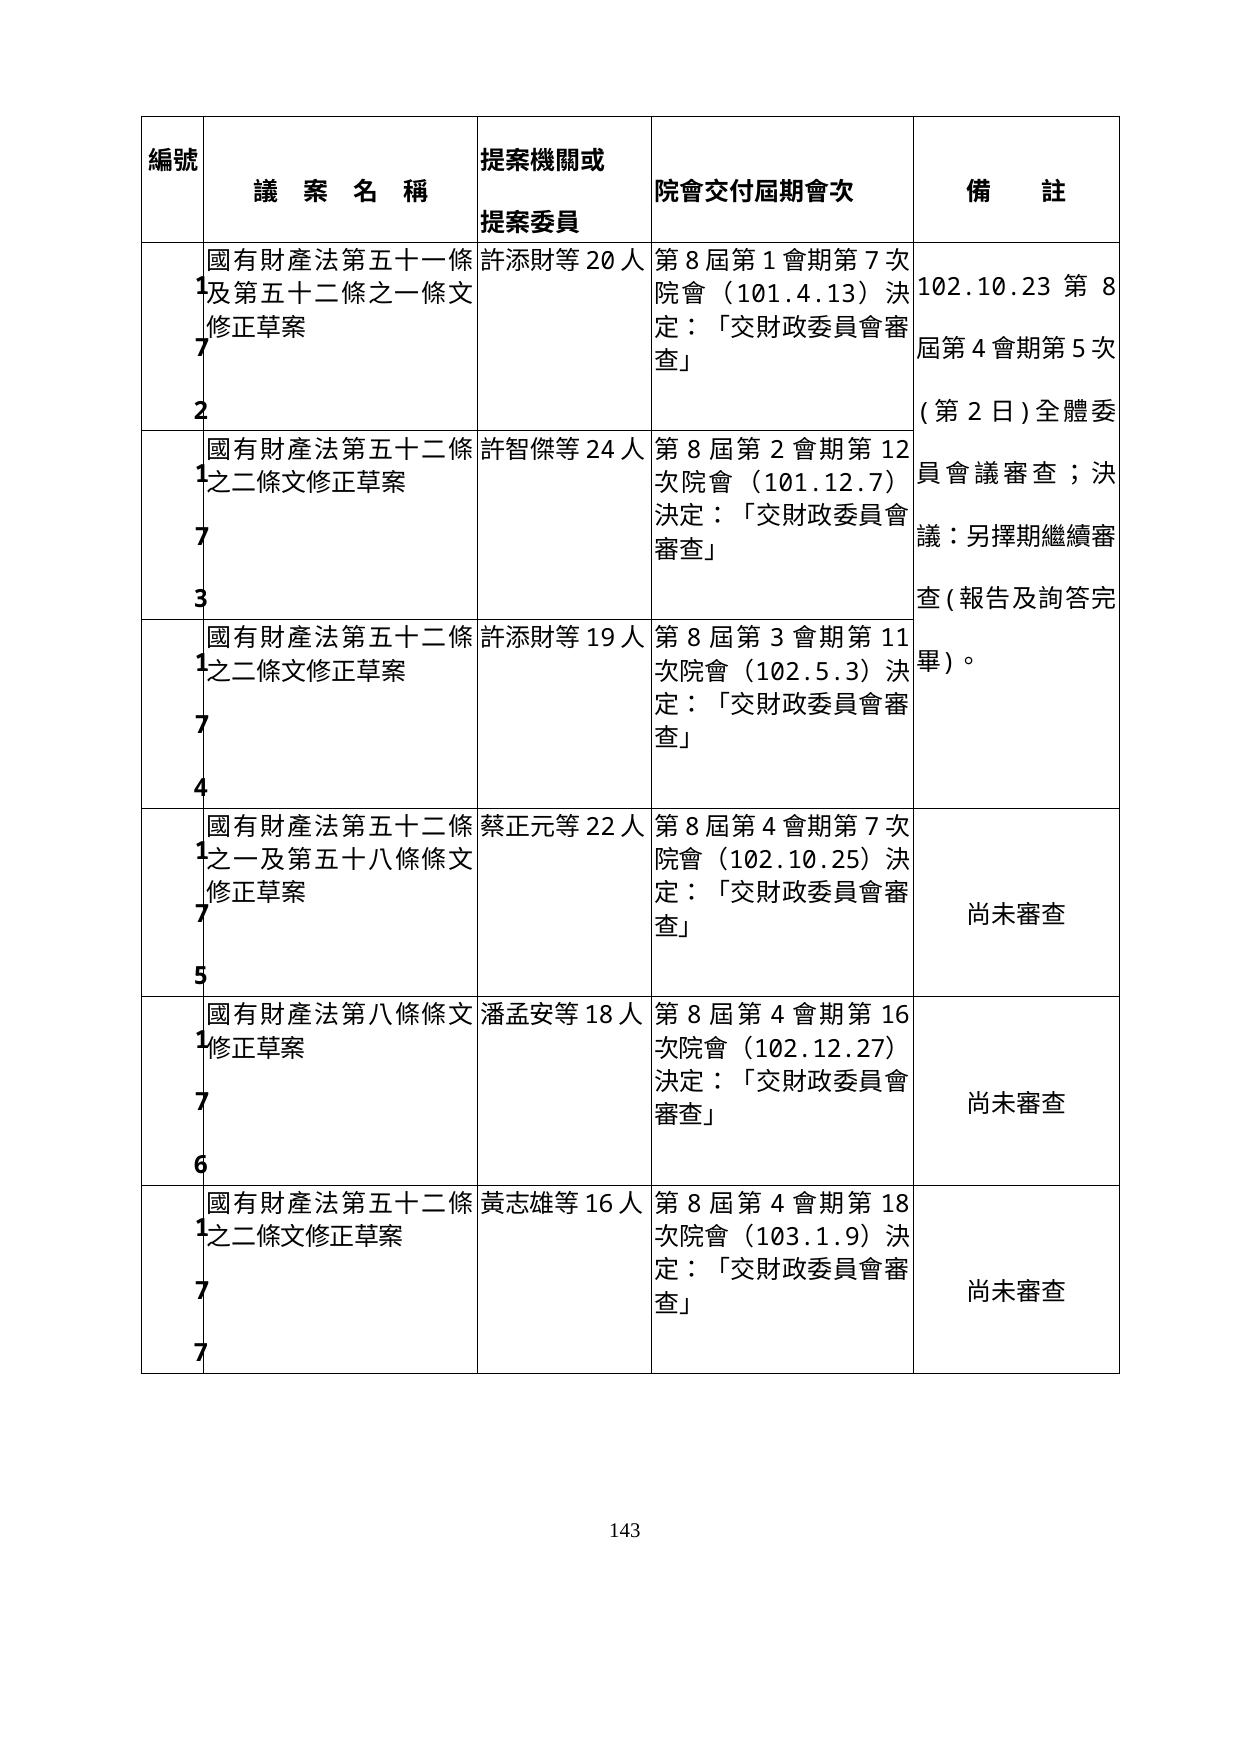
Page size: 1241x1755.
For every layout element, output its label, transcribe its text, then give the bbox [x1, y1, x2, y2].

table_header 提案機關或 提案委員 [478, 117, 651, 242]
table_cell 黃志雄等16人 [478, 1186, 651, 1373]
table_header 議 案 名 稱 [204, 117, 477, 242]
table_cell [142, 431, 203, 619]
table_cell 第8屆第4會期第18次院會（103.1.9）決定：「交財政委員會審查」 [652, 1186, 913, 1373]
table_cell [142, 1186, 203, 1373]
table_cell [142, 997, 203, 1184]
table_cell 國有財產法第五十二條之二條文修正草案 [204, 1186, 477, 1373]
table_cell 第8屆第4會期第7次院會（102.10.25）決定：「交財政委員會審查」 [652, 809, 913, 996]
table_cell 國有財產法第五十二條之二條文修正草案 [204, 620, 477, 807]
table_cell 國有財產法第五十二條之一及第五十八條條文修正草案 [204, 809, 477, 996]
table_cell 第8屆第1會期第7次院會（101.4.13）決定：「交財政委員會審查」 [652, 243, 913, 430]
table_header 院會交付屆期會次 [652, 117, 913, 242]
table_cell 國有財產法第五十二條之二條文修正草案 [204, 431, 477, 619]
table_cell 尚未審查 [914, 997, 1119, 1184]
table_cell 潘孟安等18人 [478, 997, 651, 1184]
table_cell 第8屆第3會期第11次院會（102.5.3）決定：「交財政委員會審查」 [652, 620, 913, 807]
table_header 編號 [142, 117, 203, 242]
table_cell 蔡正元等22人 [478, 809, 651, 996]
table_header 備 註 [914, 117, 1119, 242]
table_cell 許添財等20人 [478, 243, 651, 430]
table_cell [142, 620, 203, 807]
table_cell 許添財等19人 [478, 620, 651, 807]
table_cell 尚未審查 [914, 809, 1119, 996]
table_cell 國有財產法第八條條文修正草案 [204, 997, 477, 1184]
table_cell 102.10.23第8屆第4會期第5次(第2日)全體委員會議審查；決議：另擇期繼續審查(報告及詢答完畢)。 [914, 243, 1119, 807]
table_cell [142, 809, 203, 996]
table_cell 第8屆第4會期第16次院會（102.12.27）決定：「交財政委員會審查」 [652, 997, 913, 1184]
table_cell 第8屆第2會期第12次院會（101.12.7）決定：「交財政委員會審查」 [652, 431, 913, 619]
table_cell 國有財產法第五十一條及第五十二條之一條文修正草案 [204, 243, 477, 430]
table_cell 尚未審查 [914, 1186, 1119, 1373]
table_cell 許智傑等24人 [478, 431, 651, 619]
table_cell [142, 243, 203, 430]
